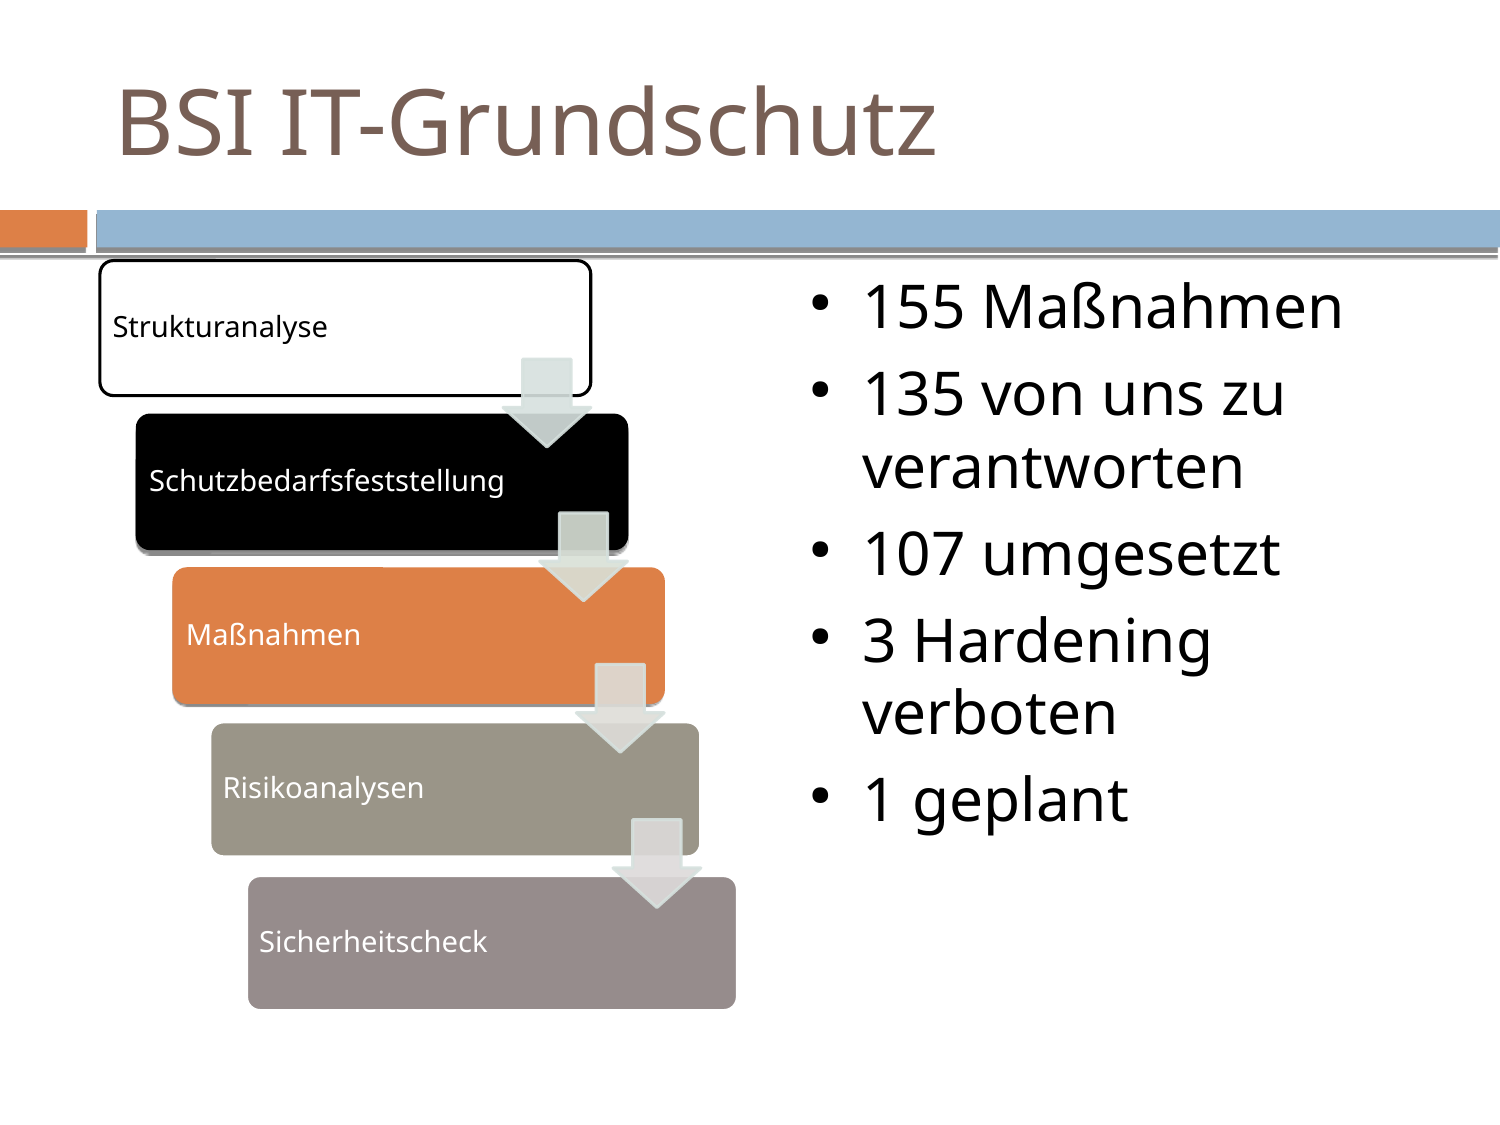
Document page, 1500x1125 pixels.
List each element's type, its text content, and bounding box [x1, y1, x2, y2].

text_box Maßnahmen [173, 568, 665, 704]
text_box Strukturanalyse [99, 260, 591, 396]
text_box Sicherheitscheck [246, 875, 738, 1011]
text_box [539, 513, 628, 601]
list 155 Maßnahmen 135 von uns zu verantworten 107 umgesetzt 3 Hardening verboten 1 geplant [794, 260, 1433, 1011]
text_box Schutzbedarfsfeststellung [136, 414, 628, 550]
text_box Risikoanalysen [209, 721, 701, 857]
text_box [503, 359, 591, 447]
title BSI IT-Grundschutz [99, 37, 1438, 200]
text_box [576, 664, 665, 753]
text_box [613, 819, 701, 908]
